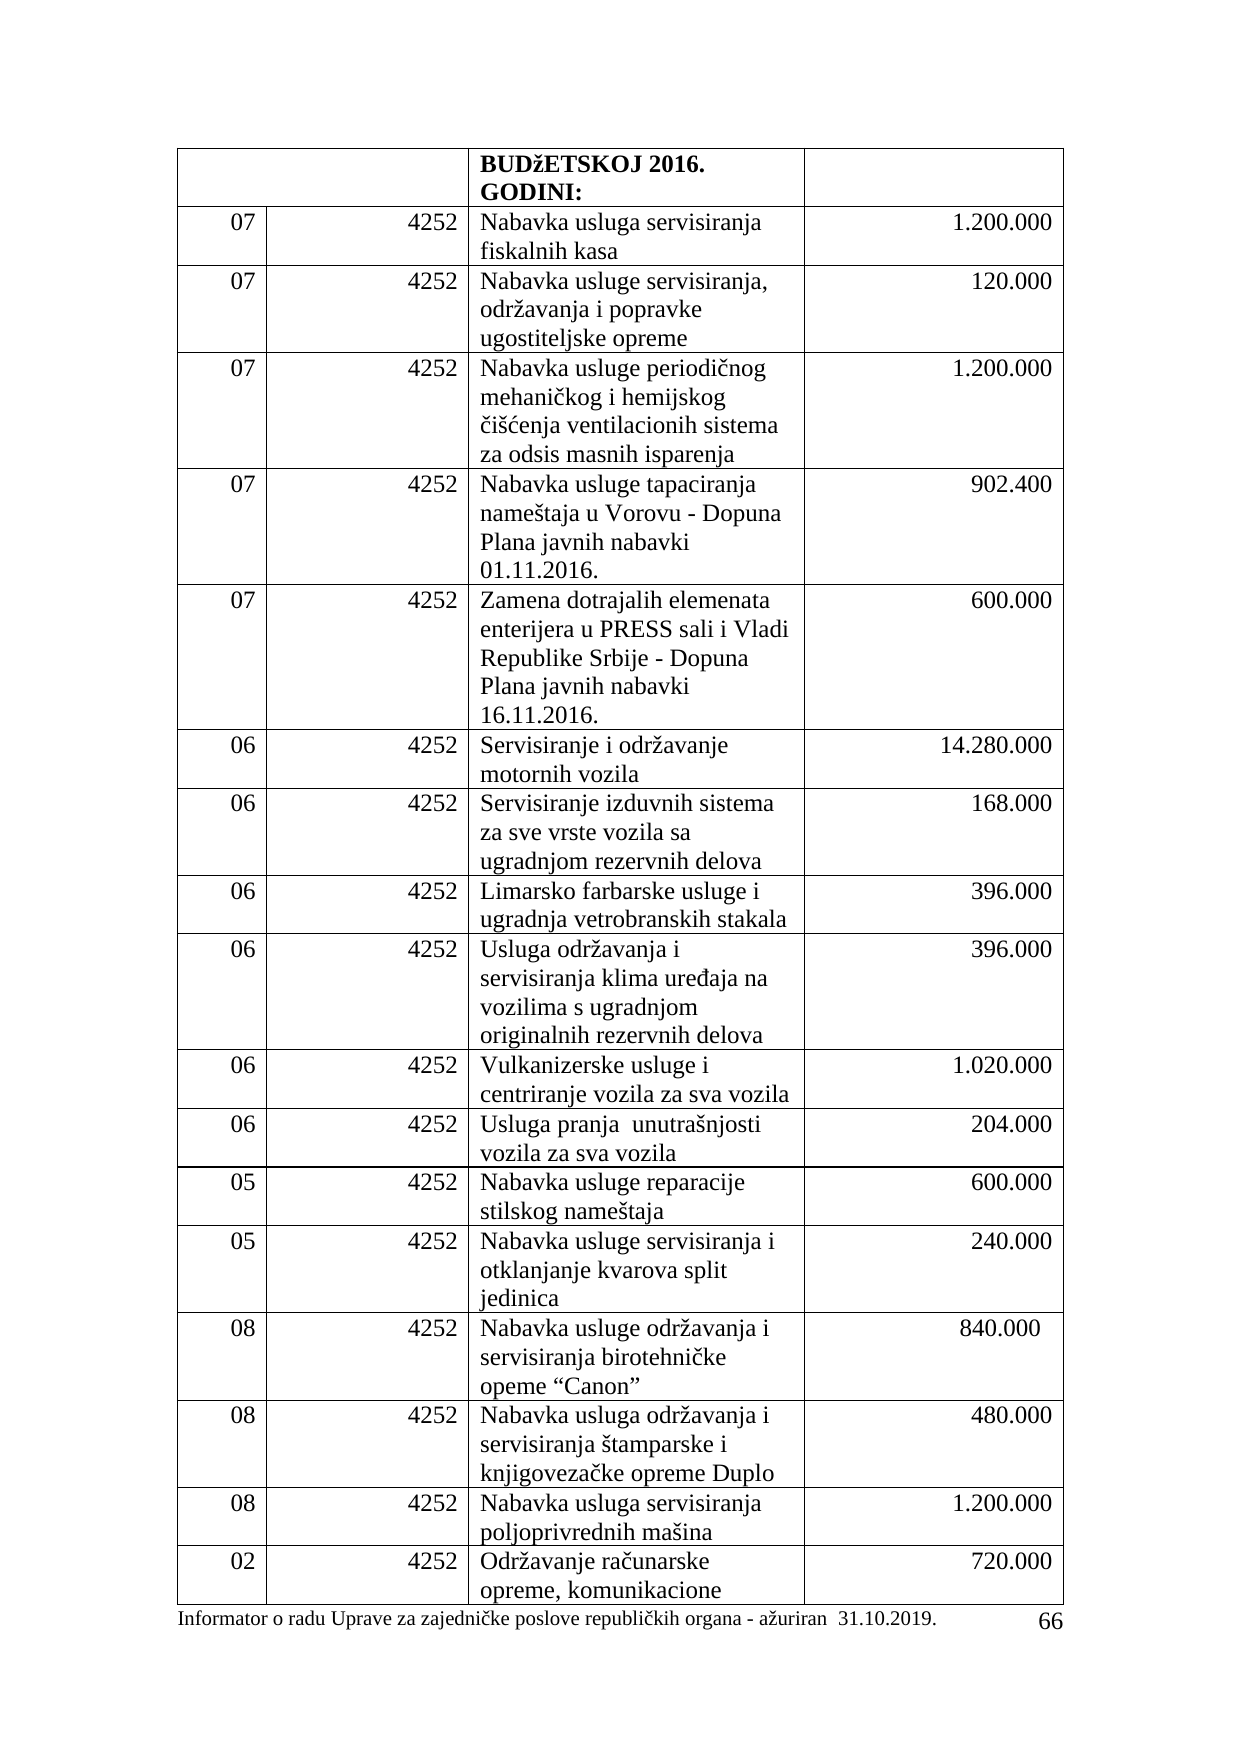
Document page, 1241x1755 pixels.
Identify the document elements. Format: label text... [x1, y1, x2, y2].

table_cell 14.280.000 [805, 730, 1063, 787]
table_cell 840.000 [805, 1313, 1063, 1399]
table_cell 07 [178, 266, 266, 352]
table_cell 4252 [267, 1226, 468, 1312]
table_cell Nabavka usluge reparacije stilskog nameštaja [469, 1168, 804, 1225]
table_cell Nabavka usluge servisiranja i otklanjanje kvarova split jedinica [469, 1226, 804, 1312]
table_cell 168.000 [805, 789, 1063, 875]
table_cell 06 [178, 934, 266, 1049]
table_cell 05 [178, 1168, 266, 1225]
table_cell 396.000 [805, 934, 1063, 1049]
table_cell Vulkanizerske usluge i centriranje vozila za sva vozila [469, 1050, 804, 1108]
table_cell Servisiranje i održavanje motornih vozila [469, 730, 804, 787]
table_cell 08 [178, 1313, 266, 1399]
table_cell 720.000 [805, 1546, 1063, 1604]
table_cell 902.400 [805, 469, 1063, 584]
table_cell 07 [178, 207, 266, 265]
table_cell 4252 [267, 1050, 468, 1108]
table_cell 4252 [267, 266, 468, 352]
table_cell Nabavka usluga održavanja i servisiranja štamparske i knjigovezačke opreme Duplo [469, 1401, 804, 1487]
table_cell Usluga pranja unutrašnjosti vozila za sva vozila [469, 1109, 804, 1166]
table_cell 02 [178, 1546, 266, 1604]
table_cell Servisiranje izduvnih sistema za sve vrste vozila sa ugradnjom rezervnih delova [469, 789, 804, 875]
table_cell 08 [178, 1401, 266, 1487]
table_cell 4252 [267, 1546, 468, 1604]
table_cell Nabavka usluge održavanja i servisiranja birotehničke opeme “Canon” [469, 1313, 804, 1399]
table_cell 1.200.000 [805, 207, 1063, 265]
table_cell Nabavka usluge servisiranja, održavanja i popravke ugostitelјske opreme [469, 266, 804, 352]
table_cell 1.200.000 [805, 1488, 1063, 1545]
table_cell Nabavka usluga servisiranja fiskalnih kasa [469, 207, 804, 265]
table_cell 4252 [267, 934, 468, 1049]
table_cell Nabavka usluge periodičnog mehaničkog i hemijskog čišćenja ventilacionih sistema za odsis masnih isparenja [469, 353, 804, 468]
table_cell 4252 [267, 585, 468, 729]
table_cell 05 [178, 1226, 266, 1312]
table_cell 1.020.000 [805, 1050, 1063, 1108]
table_cell 07 [178, 469, 266, 584]
table_cell 08 [178, 1488, 266, 1545]
table_cell 4252 [267, 1313, 468, 1399]
table_cell 4252 [267, 1488, 468, 1545]
table_cell Nabavka usluge tapaciranja nameštaja u Vorovu - Dopuna Plana javnih nabavki 01.11.2016. [469, 469, 804, 584]
table_cell 06 [178, 1109, 266, 1166]
table_cell Usluga održavanja i servisiranja klima uređaja na vozilima s ugradnjom originalnih rezervnih delova [469, 934, 804, 1049]
table_cell 4252 [267, 1168, 468, 1225]
table_cell 4252 [267, 1109, 468, 1166]
table_cell 06 [178, 1050, 266, 1108]
table_cell 4252 [267, 876, 468, 933]
table_cell 4252 [267, 730, 468, 787]
table_cell 120.000 [805, 266, 1063, 352]
table_cell 4252 [267, 789, 468, 875]
table_cell 4252 [267, 1401, 468, 1487]
table_cell 4252 [267, 469, 468, 584]
table_cell 4252 [267, 207, 468, 265]
table_cell 240.000 [805, 1226, 1063, 1312]
table_cell 600.000 [805, 585, 1063, 729]
table_cell Nabavka usluga servisiranja polјoprivrednih mašina [469, 1488, 804, 1545]
table_cell 480.000 [805, 1401, 1063, 1487]
table_cell 06 [178, 876, 266, 933]
table_cell [178, 149, 468, 206]
table_cell BUDžETSKOJ 2016. GODINI: [469, 149, 804, 206]
table_cell 600.000 [805, 1168, 1063, 1225]
table_cell 1.200.000 [805, 353, 1063, 468]
table_cell Zamena dotrajalih elemenata enterijera u PRESS sali i Vladi Republike Srbije - Dopuna Plana javnih nabavki 16.11.2016. [469, 585, 804, 729]
table_cell 07 [178, 585, 266, 729]
table_cell Limarsko farbarske usluge i ugradnja vetrobranskih stakala [469, 876, 804, 933]
table_cell 07 [178, 353, 266, 468]
table_cell Održavanje računarske opreme, komunikacione [469, 1546, 804, 1604]
table_cell [805, 149, 1063, 206]
table_cell 204.000 [805, 1109, 1063, 1166]
table_cell 396.000 [805, 876, 1063, 933]
table_cell 4252 [267, 353, 468, 468]
table_cell 06 [178, 730, 266, 787]
table_cell 06 [178, 789, 266, 875]
